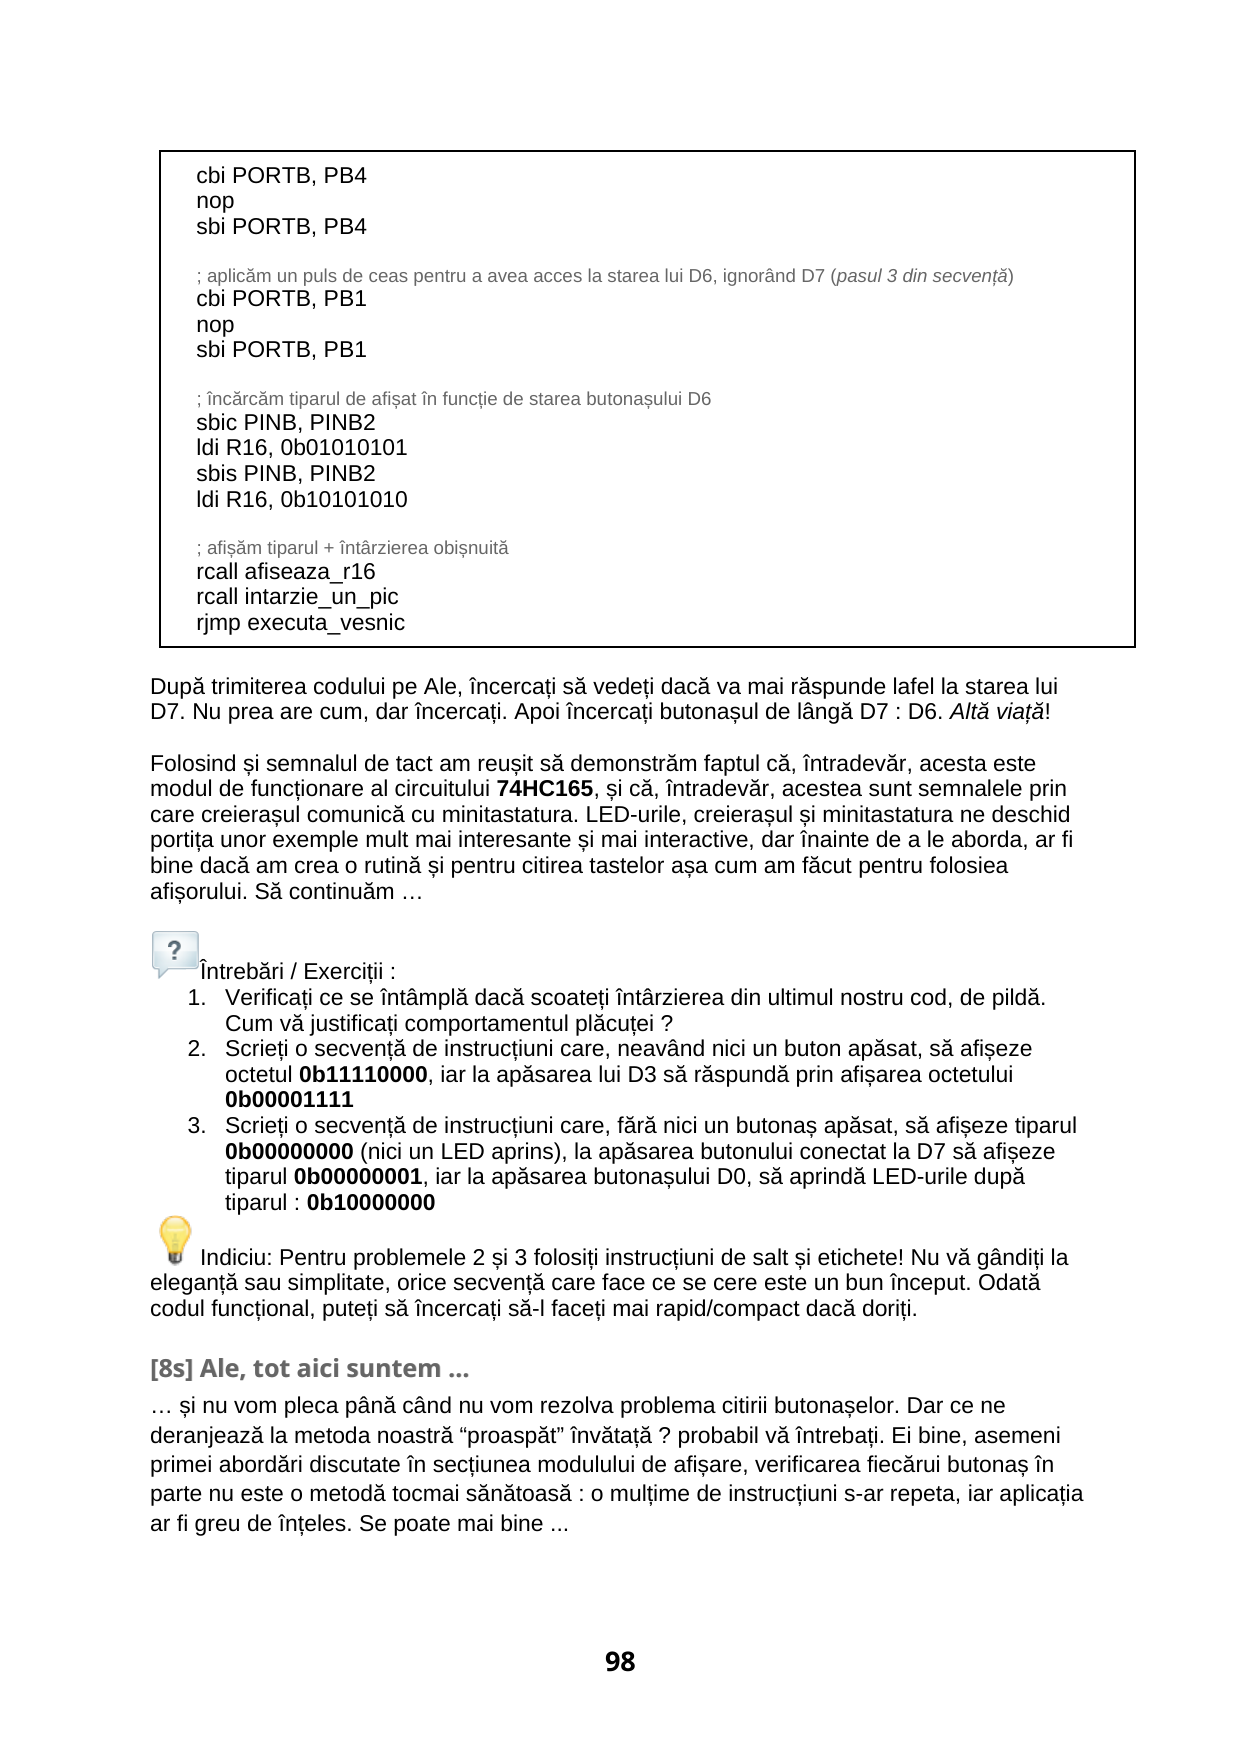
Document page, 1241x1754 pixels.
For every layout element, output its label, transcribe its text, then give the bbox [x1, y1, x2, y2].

list Scrieți o secvență de instrucțiuni care, neavând nici un buton apăsat, să afișeze octetul 0b11110000, iar la apăsarea lui D3 să răspundă prin afișarea octetului 0b00001111 [187, 1036, 1091, 1113]
list Verificați ce se întâmplă dacă scoateți întârzierea din ultimul nostru cod, de pildă. Cum vă justificați comportamentul plăcuței ? [187, 984, 1091, 1036]
picture [150, 929, 200, 980]
text Folosind și semnalul de tact am reușit să demonstrăm faptul că, întradevăr, acesta este modul de funcționare al circuitului 74HC165, și că, întradevăr, acestea sunt semnalele prin care creierașul comunică cu minitastatura. LED-urile, creierașul și minitastatura ne deschid portița unor exemple mult mai interesante și mai interactive, dar înainte de a le aborda, ar fi bine dacă am crea o rutină și pentru citirea tastelor așa cum am făcut pentru folosiea afișorului. Să continuăm … [150, 750, 1091, 904]
picture [150, 1215, 200, 1266]
subtitle [8s] Ale, tot aici suntem … [150, 1351, 1091, 1384]
list Scrieți o secvență de instrucțiuni care, fără nici un butonaș apăsat, să afișeze tiparul 0b00000000 (nici un LED aprins), la apăsarea butonului conectat la D7 să afișeze tiparul 0b00000001, iar la apăsarea butonașului D0, să aprindă LED-urile după tiparul : 0b10000000 [187, 1113, 1091, 1215]
text Indiciu: Pentru problemele 2 și 3 folosiți instrucțiuni de salt și etichete! Nu vă gândiți la eleganță sau simplitate, orice secvență care face ce se cere este un bun început. Odată codul funcțional, puteți să încercați să-l faceți mai rapid/compact dacă doriți. [150, 1241, 1091, 1321]
table_header cbi PORTB, PB4 nop sbi PORTB, PB4 ; aplicăm un puls de ceas pentru a avea acces la starea lui D6, ignorând D7 (pasul 3 din secvență) cbi PORTB, PB1 nop sbi PORTB, PB1 ; încărcăm tiparul de afișat în funcție de starea butonașului D6 sbic PINB, PINB2 ldi R16, 0b01010101 sbis PINB, PINB2 ldi R16, 0b10101010 ; afișăm tiparul + întârzierea obișnuită rcall afiseaza_r16 rcall intarzie_un_pic rjmp executa_vesnic [161, 152, 1134, 646]
text Întrebări / Exerciții : [150, 956, 1091, 984]
text După trimiterea codului pe Ale, încercați să vedeți dacă va mai răspunde lafel la starea lui D7. Nu prea are cum, dar încercați. Apoi încercați butonașul de lângă D7 : D6. Altă viață! [150, 673, 1091, 725]
text … și nu vom pleca până când nu vom rezolva problema citirii butonașelor. Dar ce ne deranjează la metoda noastră “proaspăt” învătață ? probabil vă întrebați. Ei bine, asemeni primei abordări discutate în secțiunea modulului de afișare, verificarea fiecărui butonaș în parte nu este o metodă tocmai sănătoasă : o mulțime de instrucțiuni s-ar repeta, iar aplicația ar fi greu de înțeles. Se poate mai bine ... [150, 1393, 1091, 1536]
